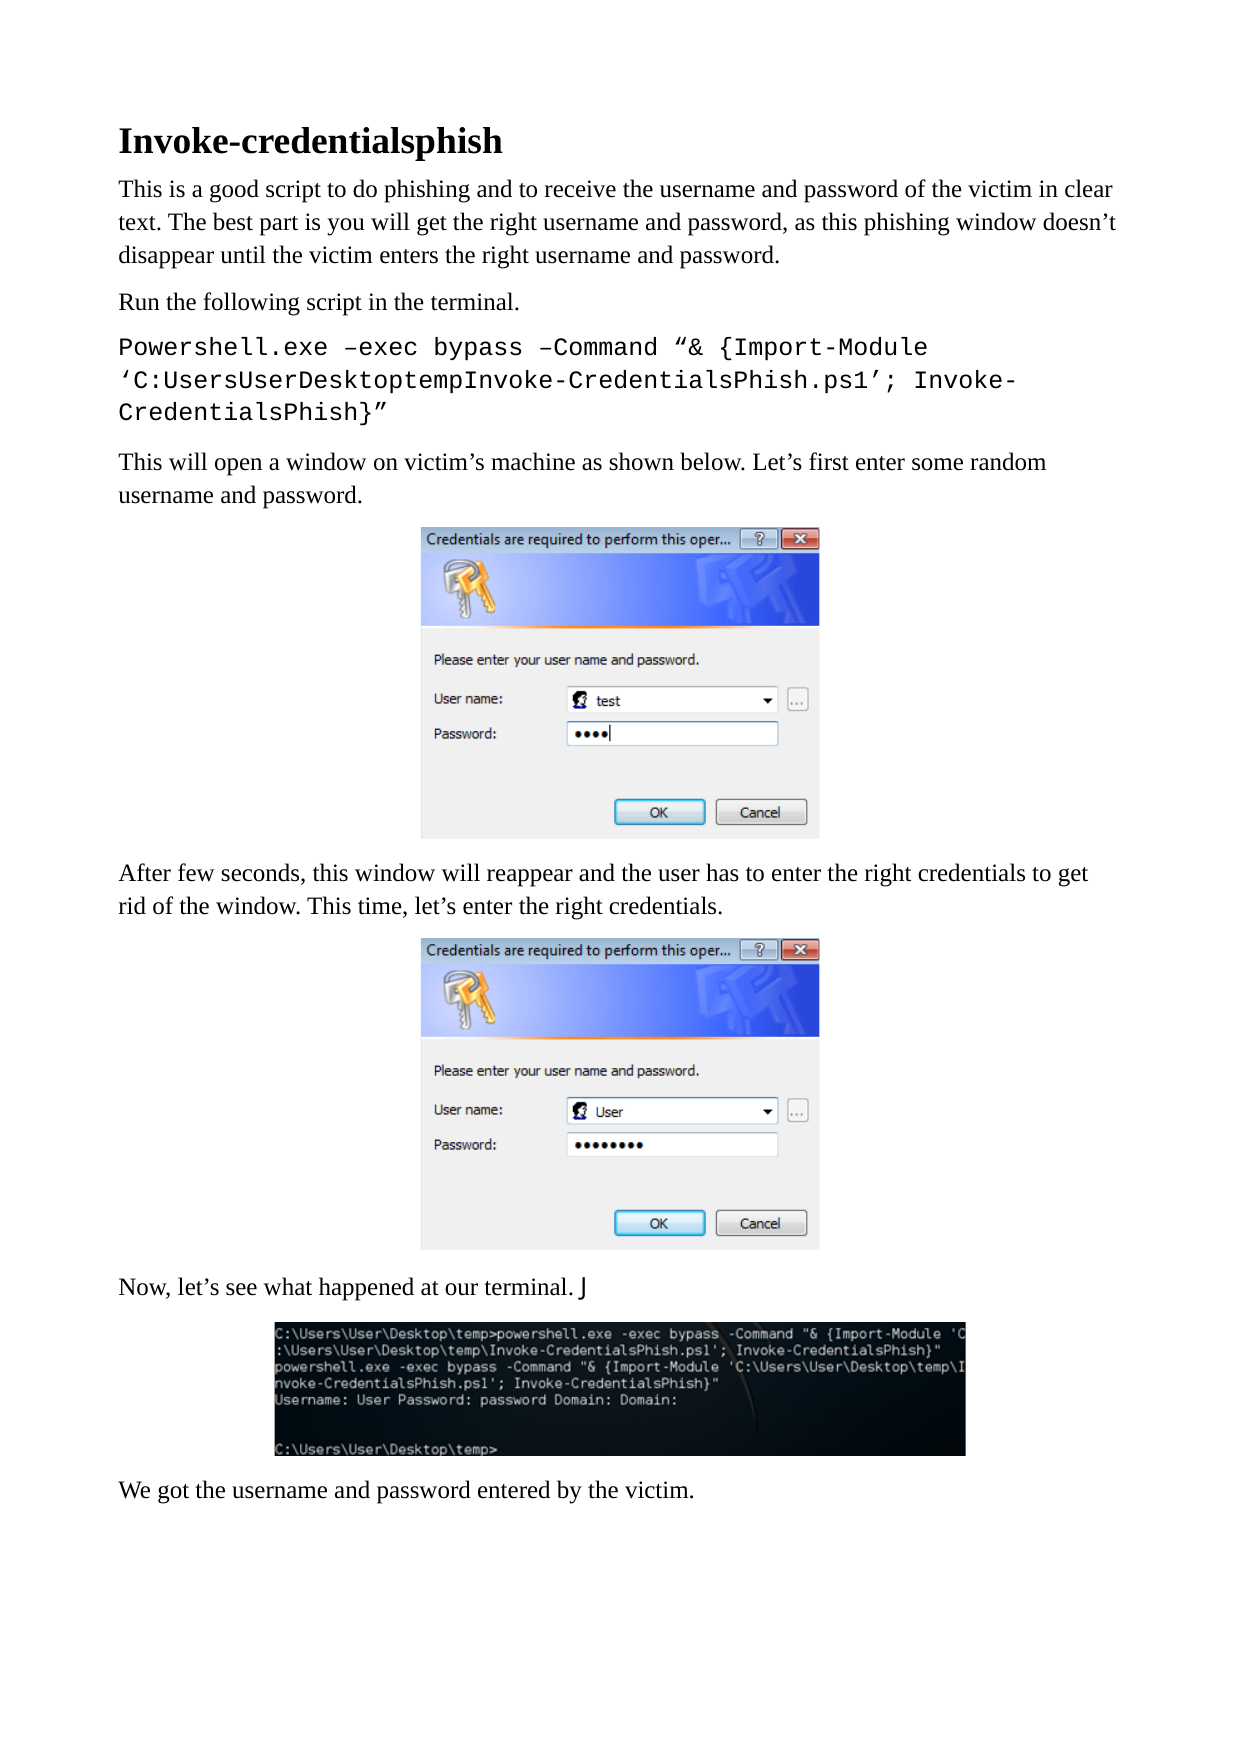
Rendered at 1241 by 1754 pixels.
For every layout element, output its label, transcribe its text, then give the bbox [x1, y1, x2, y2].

text This will open a window on victim’s machine as shown below. Let’s first enter some random username and password. [118, 447, 1122, 509]
text Now, let’s see what happened at our terminal. J [118, 1268, 1122, 1303]
text Powershell.exe –exec bypass –Command “& {Import-Module ‘C:UsersUserDesktoptempInvoke-CredentialsPhish.ps1’; Invoke-CredentialsPhish}” [118, 335, 1122, 428]
picture [420, 938, 820, 1250]
subtitle Invoke-credentialsphish [118, 118, 1122, 161]
text This is a good script to do phishing and to receive the username and password of the victim in clear text. The best part is you will get the right username and password, as this phishing window doesn’t disappear until the victim enters the right username and password. [118, 174, 1122, 268]
picture [420, 527, 820, 839]
text Run the following script in the terminal. [118, 287, 1122, 316]
text We got the username and password entered by the victim. [118, 1475, 1122, 1504]
picture [274, 1322, 966, 1456]
text After few seconds, this window will reappear and the user has to enter the right credentials to get rid of the window. This time, let’s enter the right credentials. [118, 858, 1122, 919]
